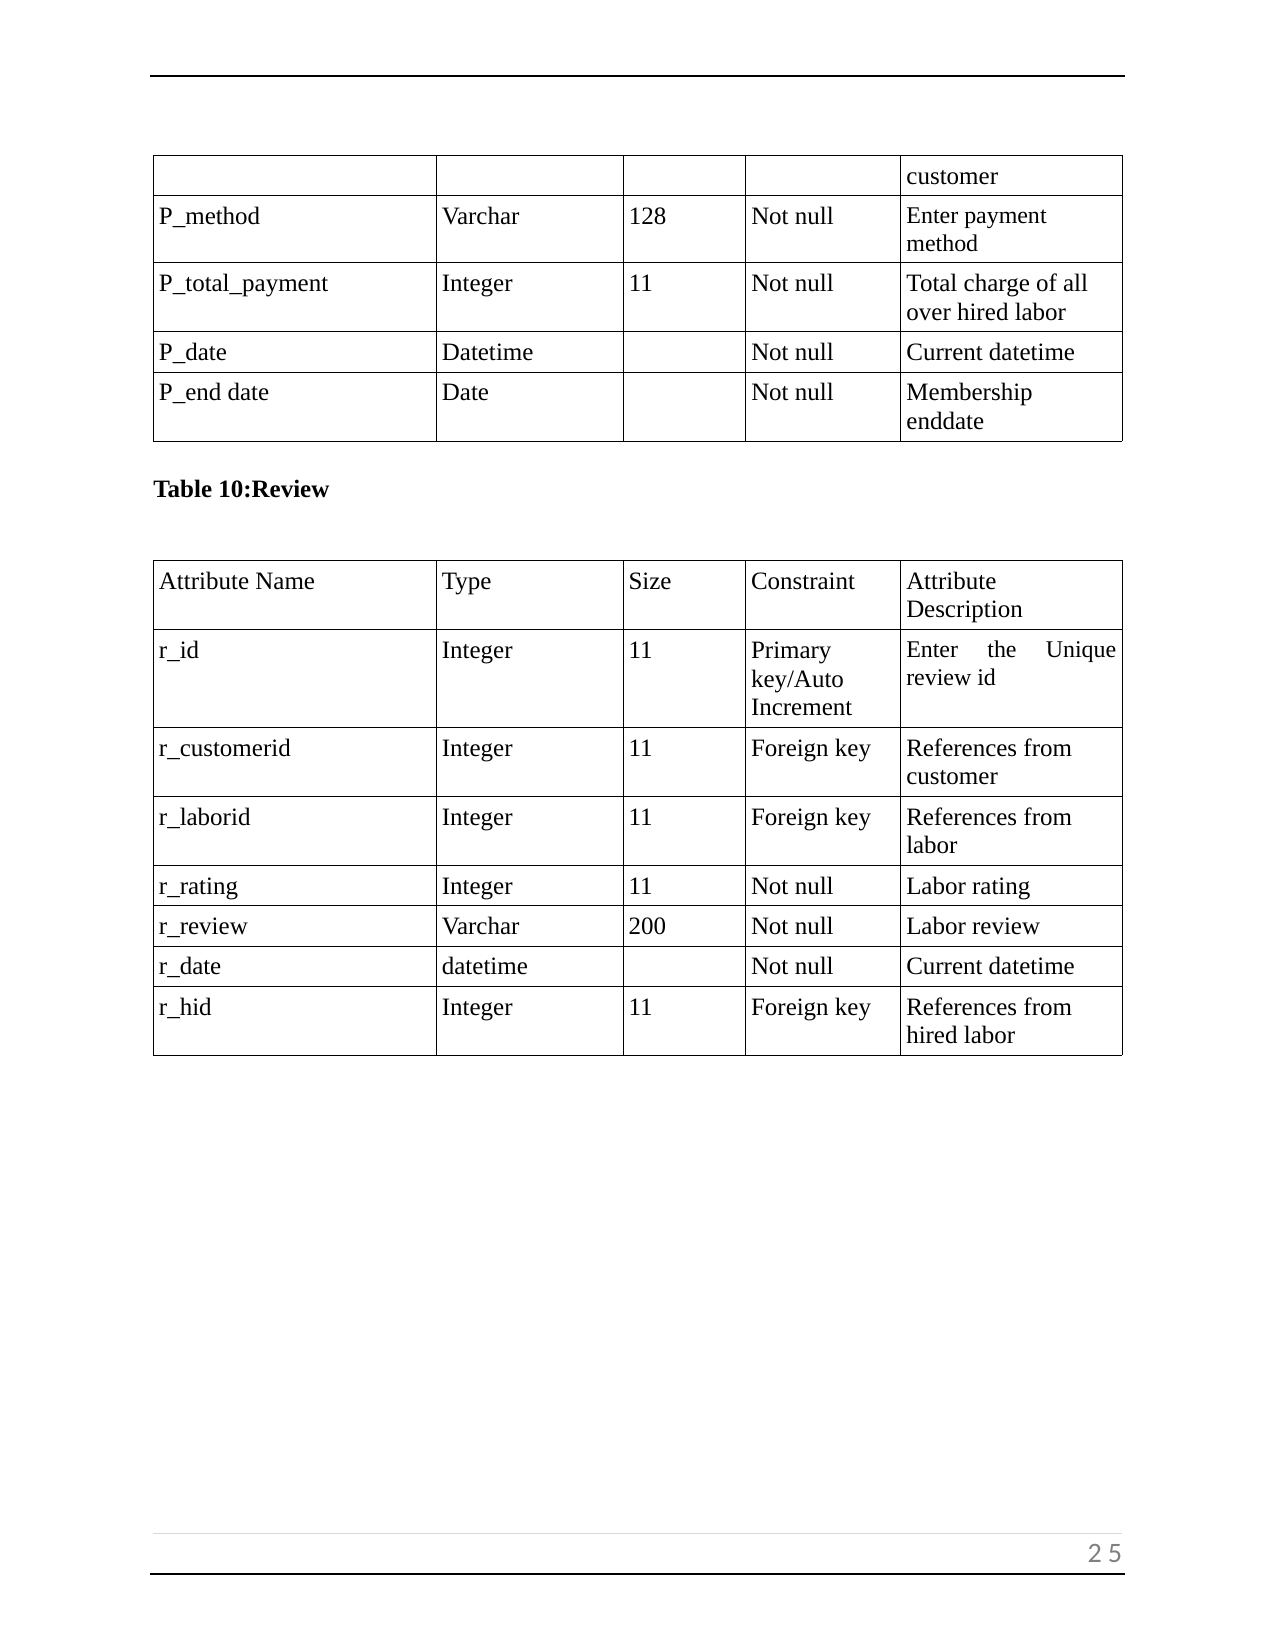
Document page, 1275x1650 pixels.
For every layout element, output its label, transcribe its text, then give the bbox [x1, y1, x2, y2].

table_cell Varchar [437, 906, 623, 946]
table_cell Labor review [901, 906, 1122, 946]
table_cell 11 [624, 797, 745, 865]
table_cell datetime [437, 947, 623, 986]
table_cell 200 [624, 906, 745, 946]
table_cell Datetime [437, 332, 623, 372]
table_cell r_id [154, 630, 436, 727]
table_cell Date [437, 373, 623, 441]
table_cell Integer [437, 728, 623, 796]
table_cell Not null [746, 906, 900, 946]
table_cell Primary key/Auto Increment [746, 630, 900, 727]
table_cell Not null [746, 947, 900, 986]
table_cell Integer [437, 866, 623, 905]
table_cell Integer [437, 630, 623, 727]
table_cell Current datetime [901, 947, 1122, 986]
table_cell r_hid [154, 987, 436, 1055]
table_cell [154, 156, 436, 195]
table_cell 11 [624, 866, 745, 905]
table_cell r_laborid [154, 797, 436, 865]
table_cell Integer [437, 797, 623, 865]
table_cell Not null [746, 866, 900, 905]
table_cell Not null [746, 263, 900, 331]
table_cell References from customer [901, 728, 1122, 796]
table_header Type [437, 561, 623, 629]
table_cell [624, 156, 745, 195]
table_cell P_total_payment [154, 263, 436, 331]
table_cell [746, 156, 900, 195]
table_cell Membership enddate [901, 373, 1122, 441]
table_header Constraint [746, 561, 900, 629]
table_cell 11 [624, 630, 745, 727]
table_cell [437, 156, 623, 195]
table_cell Foreign key [746, 987, 900, 1055]
table_cell [624, 332, 745, 372]
table_cell [624, 373, 745, 441]
table_header Attribute Name [154, 561, 436, 629]
table_cell Enter payment method [901, 196, 1122, 262]
table_cell Integer [437, 987, 623, 1055]
table_cell Foreign key [746, 728, 900, 796]
table_cell 128 [624, 196, 745, 262]
table_cell 11 [624, 728, 745, 796]
table_cell 11 [624, 987, 745, 1055]
text Table 10:Review [153, 474, 1122, 502]
table_header Attribute Description [901, 561, 1122, 629]
table_cell r_customerid [154, 728, 436, 796]
table_cell Not null [746, 373, 900, 441]
table_cell References from labor [901, 797, 1122, 865]
table_cell r_date [154, 947, 436, 986]
table_cell customer [901, 156, 1122, 195]
table_cell P_date [154, 332, 436, 372]
table_cell P_method [154, 196, 436, 262]
table_cell Current datetime [901, 332, 1122, 372]
table_cell 11 [624, 263, 745, 331]
table_cell References from hired labor [901, 987, 1122, 1055]
table_header Size [624, 561, 745, 629]
table_cell Not null [746, 332, 900, 372]
table_cell Enter the Unique review id [901, 630, 1122, 727]
table_cell Not null [746, 196, 900, 262]
table_cell Varchar [437, 196, 623, 262]
table_cell P_end date [154, 373, 436, 441]
table_cell [624, 947, 745, 986]
table_cell Total charge of all over hired labor [901, 263, 1122, 331]
table_cell r_rating [154, 866, 436, 905]
table_cell Integer [437, 263, 623, 331]
table_cell Foreign key [746, 797, 900, 865]
table_cell Labor rating [901, 866, 1122, 905]
table_cell r_review [154, 906, 436, 946]
